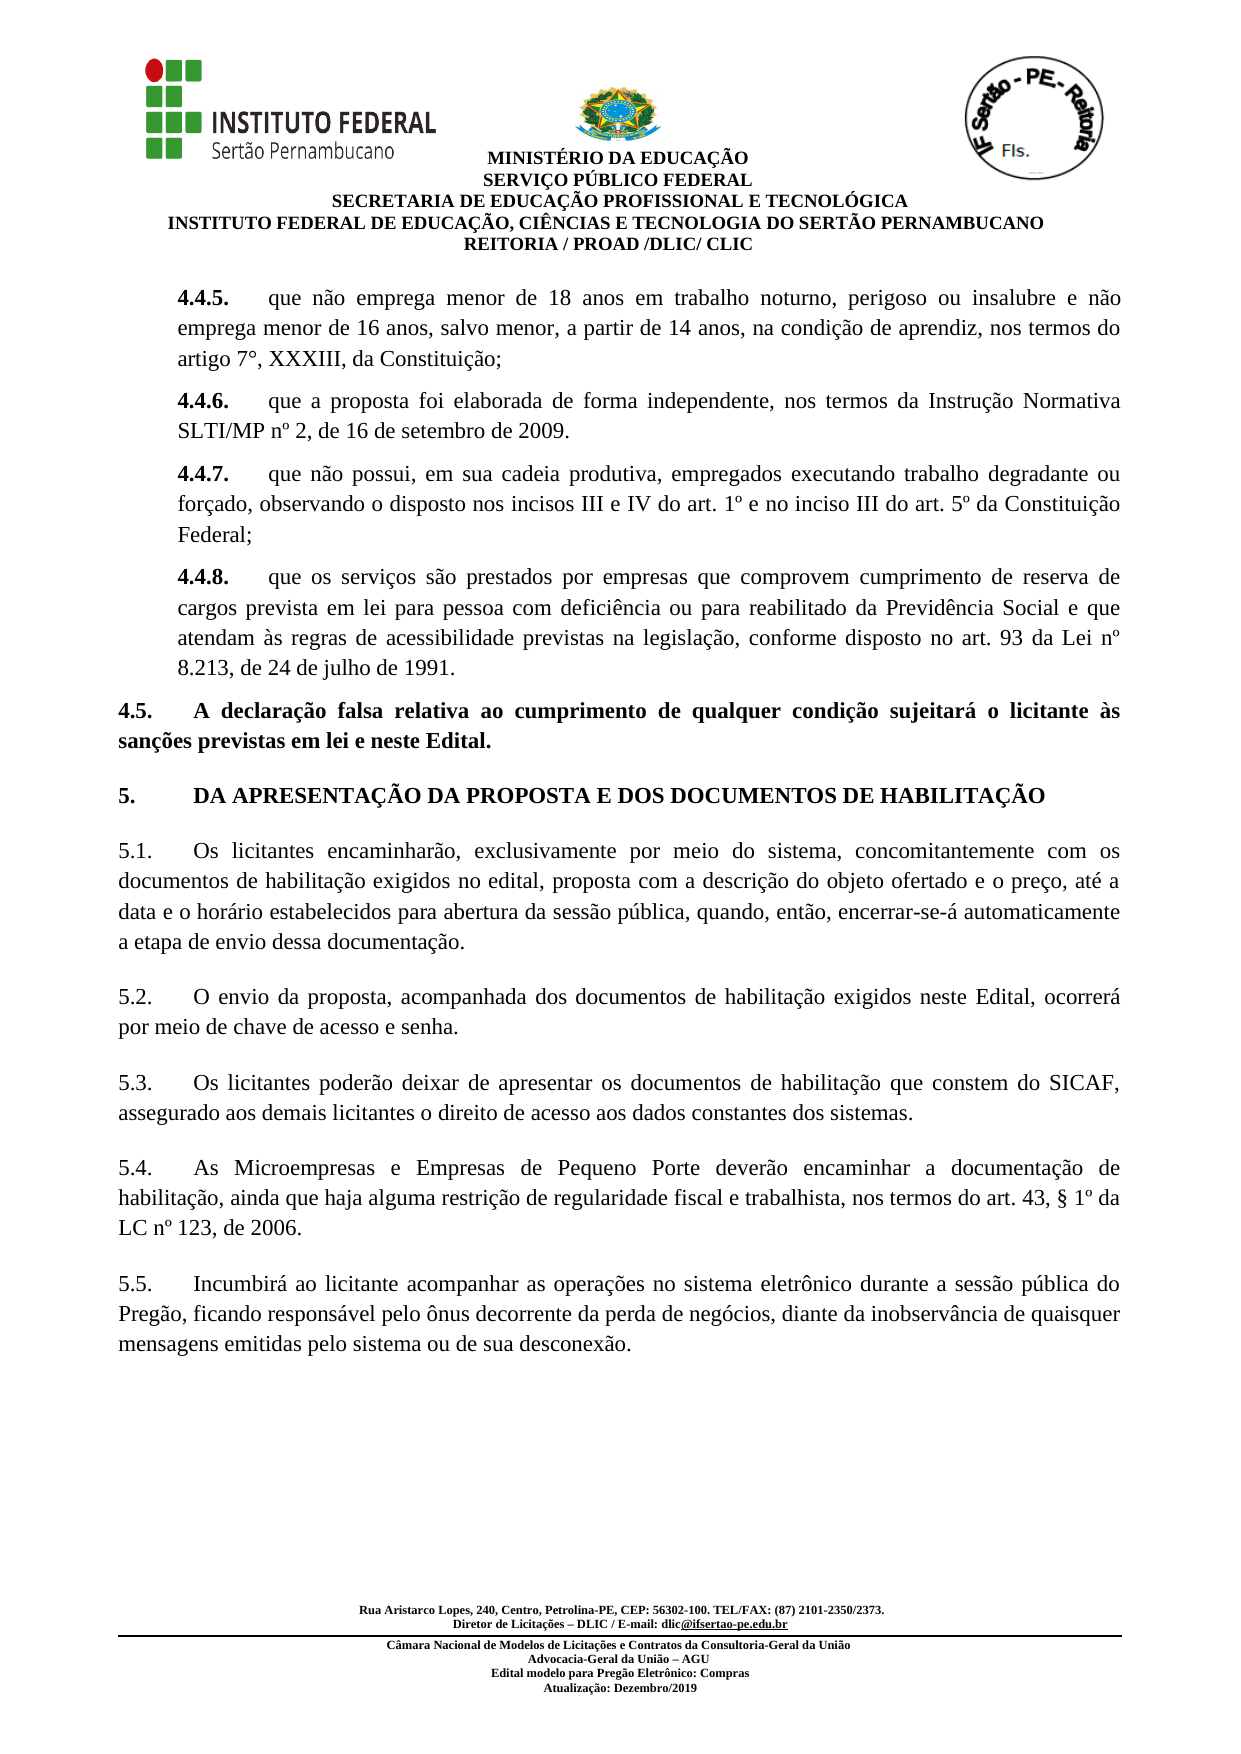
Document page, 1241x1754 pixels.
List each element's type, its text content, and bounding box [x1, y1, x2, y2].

text 4.4.6. que a proposta foi elaborada de forma independente, nos termos da Instrução Normativa SLTI/MP nº 2, de 16 de setembro de 2009. [177, 387, 1122, 444]
picture [575, 87, 661, 141]
text 4.4.8. que os serviços são prestados por empresas que comprovem cumprimento de reserva de cargos prevista em lei para pessoa com deficiência ou para reabilitado da Previdência Social e que atendam às regras de acessibilidade previstas na legislação, conforme disposto no art. 93 da Lei nº 8.213, de 24 de julho de 1991. [177, 563, 1122, 680]
text 4.4.5. que não emprega menor de 18 anos em trabalho noturno, perigoso ou insalubre e não emprega menor de 16 anos, salvo menor, a partir de 14 anos, na condição de aprendiz, nos termos do artigo 7°, XXXIII, da Constituição; [177, 284, 1122, 371]
text 5.2. O envio da proposta, acompanhada dos documentos de habilitação exigidos neste Edital, ocorrerá por meio de chave de acesso e senha. [118, 983, 1122, 1040]
list DA APRESENTAÇÃO DA PROPOSTA E DOS DOCUMENTOS DE HABILITAÇÃO [118, 782, 1122, 808]
text 4.4.7. que não possui, em sua cadeia produtiva, empregados executando trabalho degradante ou forçado, observando o disposto nos incisos III e IV do art. 1º e no inciso III do art. 5º da Constituição Federal; [177, 460, 1122, 547]
picture [145, 58, 435, 159]
text 5.3. Os licitantes poderão deixar de apresentar os documentos de habilitação que constem do SICAF, assegurado aos demais licitantes o direito de acesso aos dados constantes dos sistemas. [118, 1068, 1122, 1125]
text 5.5. Incumbirá ao licitante acompanhar as operações no sistema eletrônico durante a sessão pública do Pregão, ficando responsável pelo ônus decorrente da perda de negócios, diante da inobservância de quaisquer mensagens emitidas pelo sistema ou de sua desconexão. [118, 1269, 1122, 1356]
picture [957, 45, 1111, 186]
text 4.5. A declaração falsa relativa ao cumprimento de qualquer condição sujeitará o licitante às sanções previstas em lei e neste Edital. [118, 697, 1122, 753]
text 5.4. As Microempresas e Empresas de Pequeno Porte deverão encaminhar a documentação de habilitação, ainda que haja alguma restrição de regularidade fiscal e trabalhista, nos termos do art. 43, § 1º da LC nº 123, de 2006. [118, 1154, 1122, 1241]
text 5.1. Os licitantes encaminharão, exclusivamente por meio do sistema, concomitantemente com os documentos de habilitação exigidos no edital, proposta com a descrição do objeto ofertado e o preço, até a data e o horário estabelecidos para abertura da sessão pública, quando, então, encerrar-se-á automaticamente a etapa de envio dessa documentação. [118, 837, 1122, 954]
